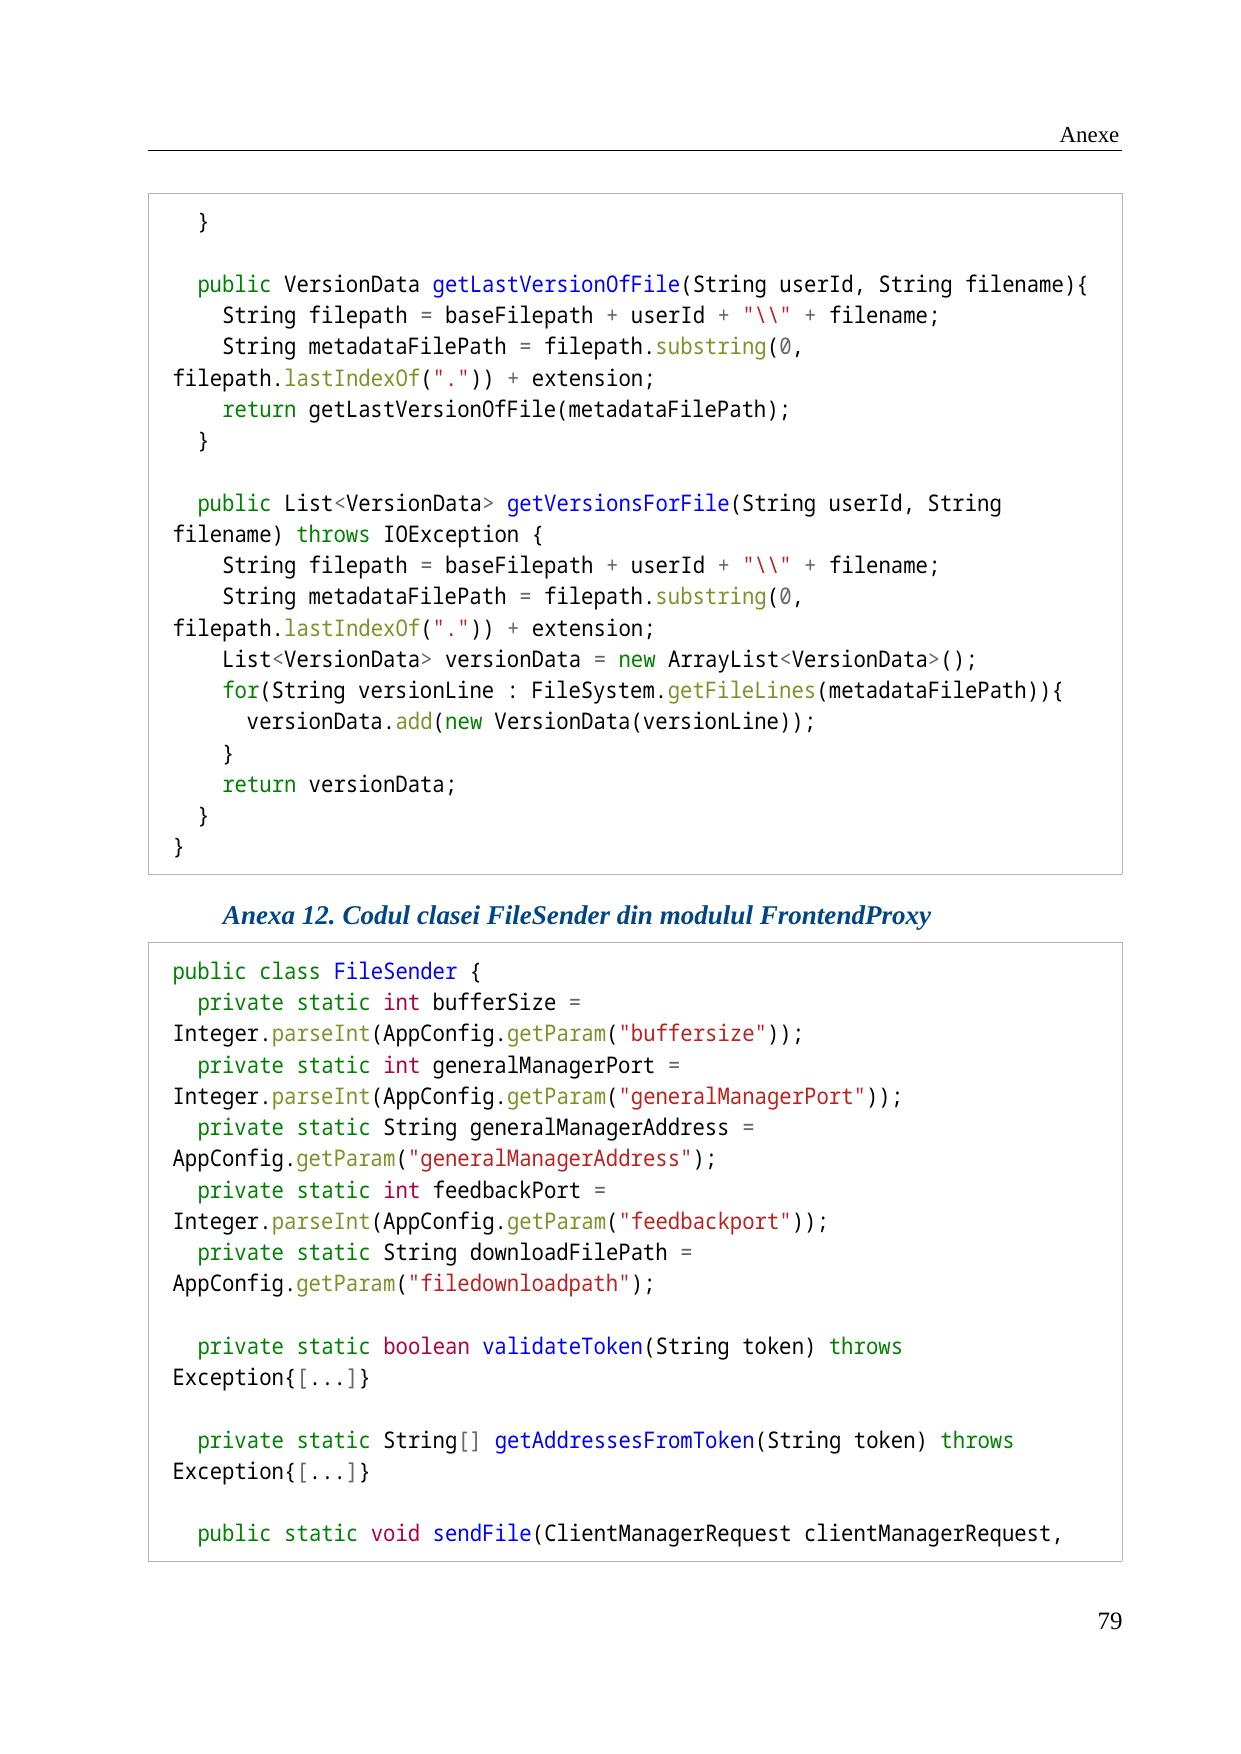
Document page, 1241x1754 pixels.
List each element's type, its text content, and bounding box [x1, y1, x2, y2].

text private static String downloadFilePath = AppConfig.getParam("filedownloadpath"); [149, 1223, 1122, 1298]
text private static String generalManagerAddress = AppConfig.getParam("generalManagerAddress"); [149, 1098, 1122, 1161]
text } [149, 194, 1122, 236]
text } [149, 786, 1122, 818]
text } [149, 411, 1122, 455]
text for(String versionLine : FileSystem.getFileLines(metadataFilePath)){ [149, 661, 1122, 693]
subtitle Codul clasei FileSender din modulul FrontendProxy [223, 899, 1122, 930]
text return versionData; [149, 755, 1122, 786]
text } [149, 724, 1122, 755]
text private static int generalManagerPort = Integer.parseInt(AppConfig.getParam("generalManagerPort")); [149, 1036, 1122, 1098]
text public VersionData getLastVersionOfFile(String userId, String filename){ [149, 255, 1122, 286]
text String filepath = baseFilepath + userId + "\\" + filename; [149, 536, 1122, 568]
text return getLastVersionOfFile(metadataFilePath); [149, 380, 1122, 411]
text private static String[] getAddressesFromToken(String token) throws Exception{[...]} [149, 1411, 1122, 1486]
text String metadataFilePath = filepath.substring(0, filepath.lastIndexOf(".")) + extension; [149, 568, 1122, 630]
text public class FileSender { [149, 943, 1122, 973]
text List<VersionData> versionData = new ArrayList<VersionData>(); [149, 630, 1122, 661]
text private static int bufferSize = Integer.parseInt(AppConfig.getParam("buffersize")); [149, 973, 1122, 1036]
text } [149, 818, 1122, 874]
text private static boolean validateToken(String token) throws Exception{[...]} [149, 1317, 1122, 1392]
text String metadataFilePath = filepath.substring(0, filepath.lastIndexOf(".")) + extension; [149, 318, 1122, 380]
text versionData.add(new VersionData(versionLine)); [149, 693, 1122, 724]
text public static void sendFile(ClientManagerRequest clientManagerRequest, [149, 1505, 1122, 1561]
text public List<VersionData> getVersionsForFile(String userId, String filename) throws IOException { [149, 474, 1122, 536]
text private static int feedbackPort = Integer.parseInt(AppConfig.getParam("feedbackport")); [149, 1161, 1122, 1223]
text String filepath = baseFilepath + userId + "\\" + filename; [149, 286, 1122, 318]
